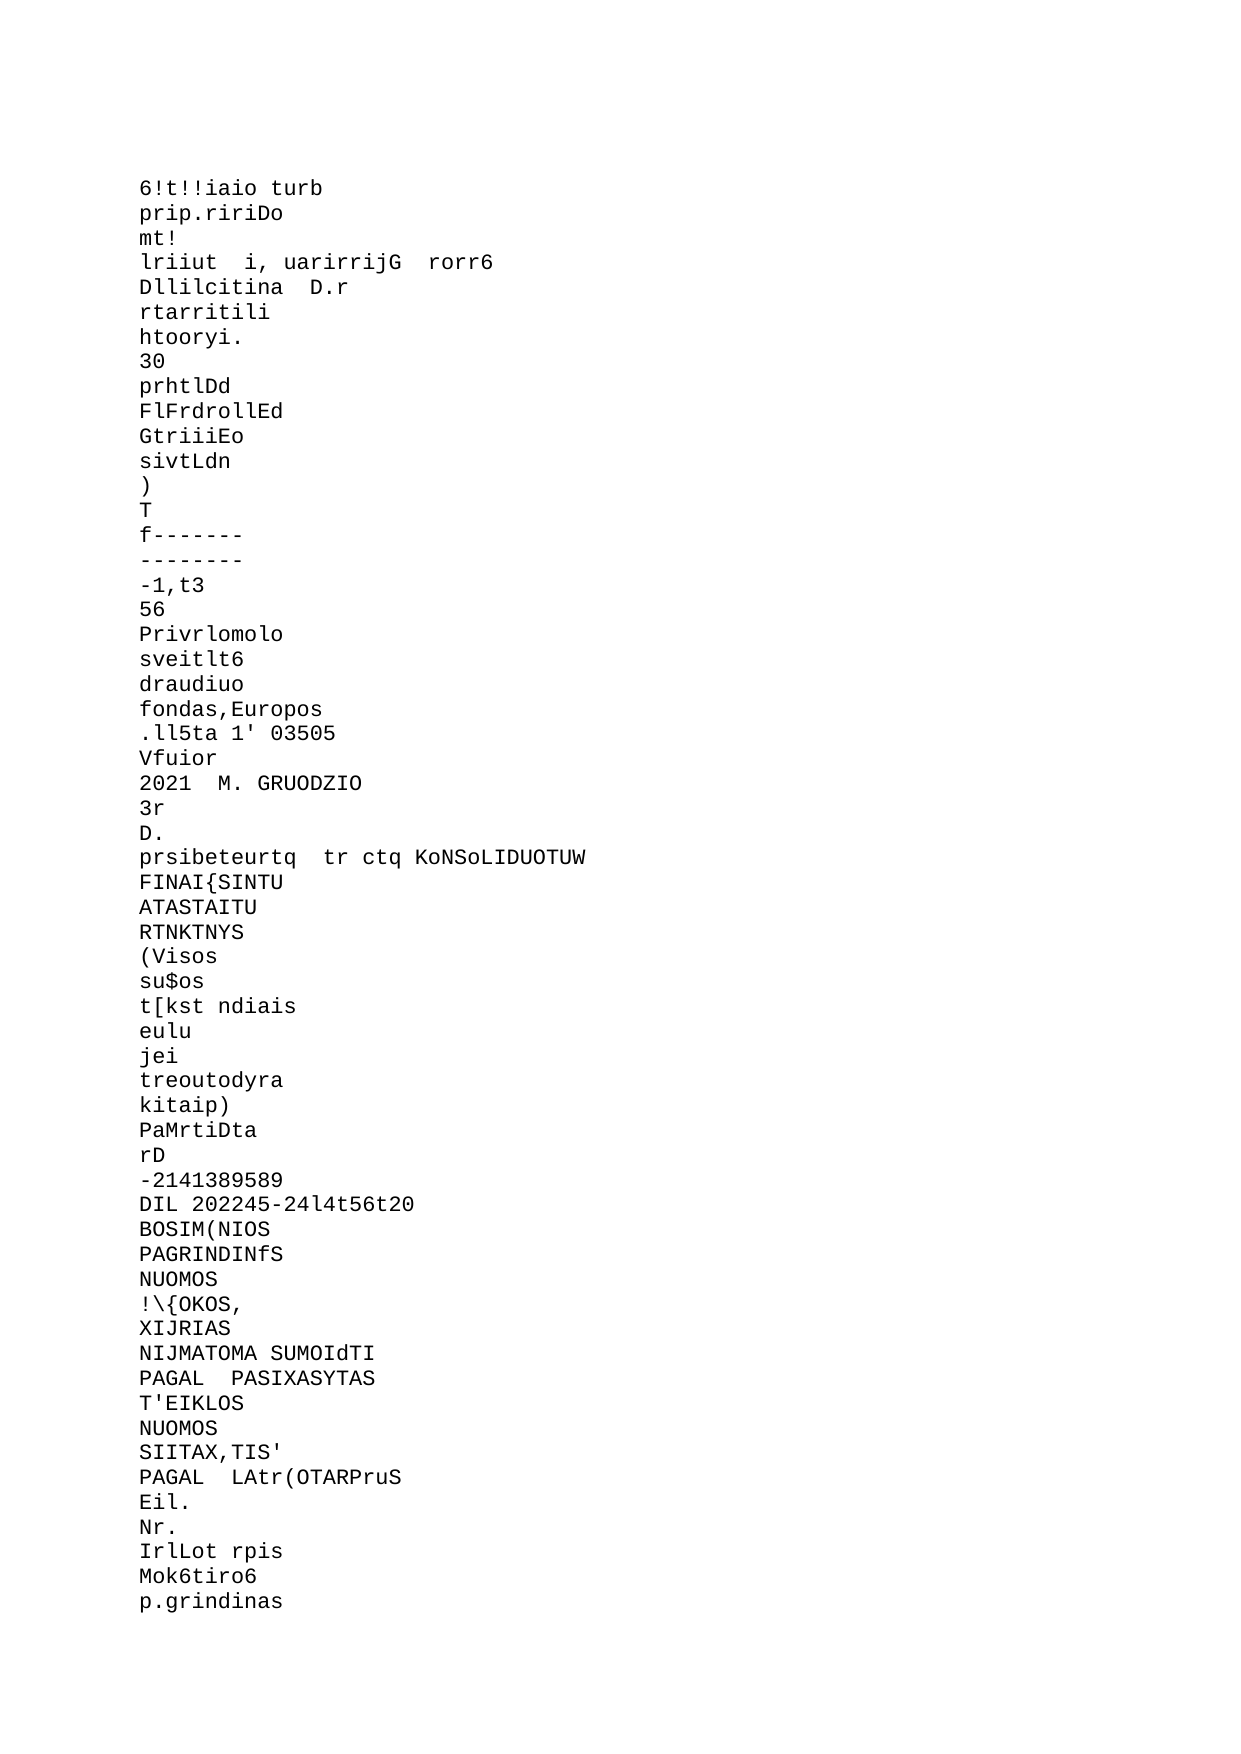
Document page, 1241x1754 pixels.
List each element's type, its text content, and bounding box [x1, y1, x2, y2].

text -1,t3 [139, 574, 1101, 599]
text draudiuo [139, 673, 1101, 698]
text 6!t!!iaio turb [139, 177, 1101, 202]
text -2141389589 [139, 1169, 1101, 1194]
text PAGAL PASIXASYTAS [139, 1367, 1101, 1392]
text (Visos [139, 946, 1101, 971]
text 30 [139, 351, 1101, 376]
text htooryi. [139, 326, 1101, 351]
text NIJMATOMA SUMOIdTI [139, 1342, 1101, 1367]
text f------- [139, 524, 1101, 549]
text t[kst ndiais [139, 995, 1101, 1020]
text PAGRINDINfS [139, 1243, 1101, 1268]
text BOSIM(NIOS [139, 1218, 1101, 1243]
text Nr. [139, 1516, 1101, 1541]
text rtarritili [139, 301, 1101, 326]
text 2021 M. GRUODZIO [139, 772, 1101, 797]
text Vfuior [139, 747, 1101, 772]
text T'EIKLOS [139, 1392, 1101, 1417]
text .ll5ta 1' 03505 [139, 723, 1101, 747]
text eulu [139, 1020, 1101, 1045]
text IrlLot rpis [139, 1541, 1101, 1566]
text NUOMOS [139, 1268, 1101, 1293]
text Dllilcitina D.r [139, 276, 1101, 301]
text mt! [139, 227, 1101, 252]
text p.grindinas [139, 1590, 1101, 1615]
text rD [139, 1144, 1101, 1169]
text FlFrdrollEd [139, 400, 1101, 425]
text jei [139, 1045, 1101, 1070]
text 56 [139, 599, 1101, 623]
text FINAI{SINTU [139, 871, 1101, 896]
text lriiut i, uarirrijG rorr6 [139, 252, 1101, 276]
text !\{OKOS, [139, 1293, 1101, 1318]
text 3r [139, 797, 1101, 822]
text Mok6tiro6 [139, 1566, 1101, 1590]
text D. [139, 822, 1101, 847]
text T [139, 499, 1101, 524]
text fondas,Europos [139, 698, 1101, 723]
text su$os [139, 971, 1101, 995]
text PAGAL LAtr(OTARPruS [139, 1466, 1101, 1491]
text ) [139, 475, 1101, 499]
text DIL 202245-24l4t56t20 [139, 1194, 1101, 1218]
text sivtLdn [139, 450, 1101, 475]
text Privrlomolo [139, 623, 1101, 648]
text SIITAX,TIS' [139, 1442, 1101, 1466]
text Eil. [139, 1491, 1101, 1516]
text prsibeteurtq tr ctq KoNSoLIDUOTUW [139, 847, 1101, 871]
text NUOMOS [139, 1417, 1101, 1442]
text RTNKTNYS [139, 921, 1101, 946]
text sveitlt6 [139, 648, 1101, 673]
text ATASTAITU [139, 896, 1101, 921]
text treoutodyra [139, 1070, 1101, 1094]
text XIJRIAS [139, 1318, 1101, 1342]
text prhtlDd [139, 376, 1101, 400]
text prip.ririDo [139, 202, 1101, 227]
text GtriiiEo [139, 425, 1101, 450]
text -------- [139, 549, 1101, 574]
text PaMrtiDta [139, 1119, 1101, 1144]
text kitaip) [139, 1094, 1101, 1119]
